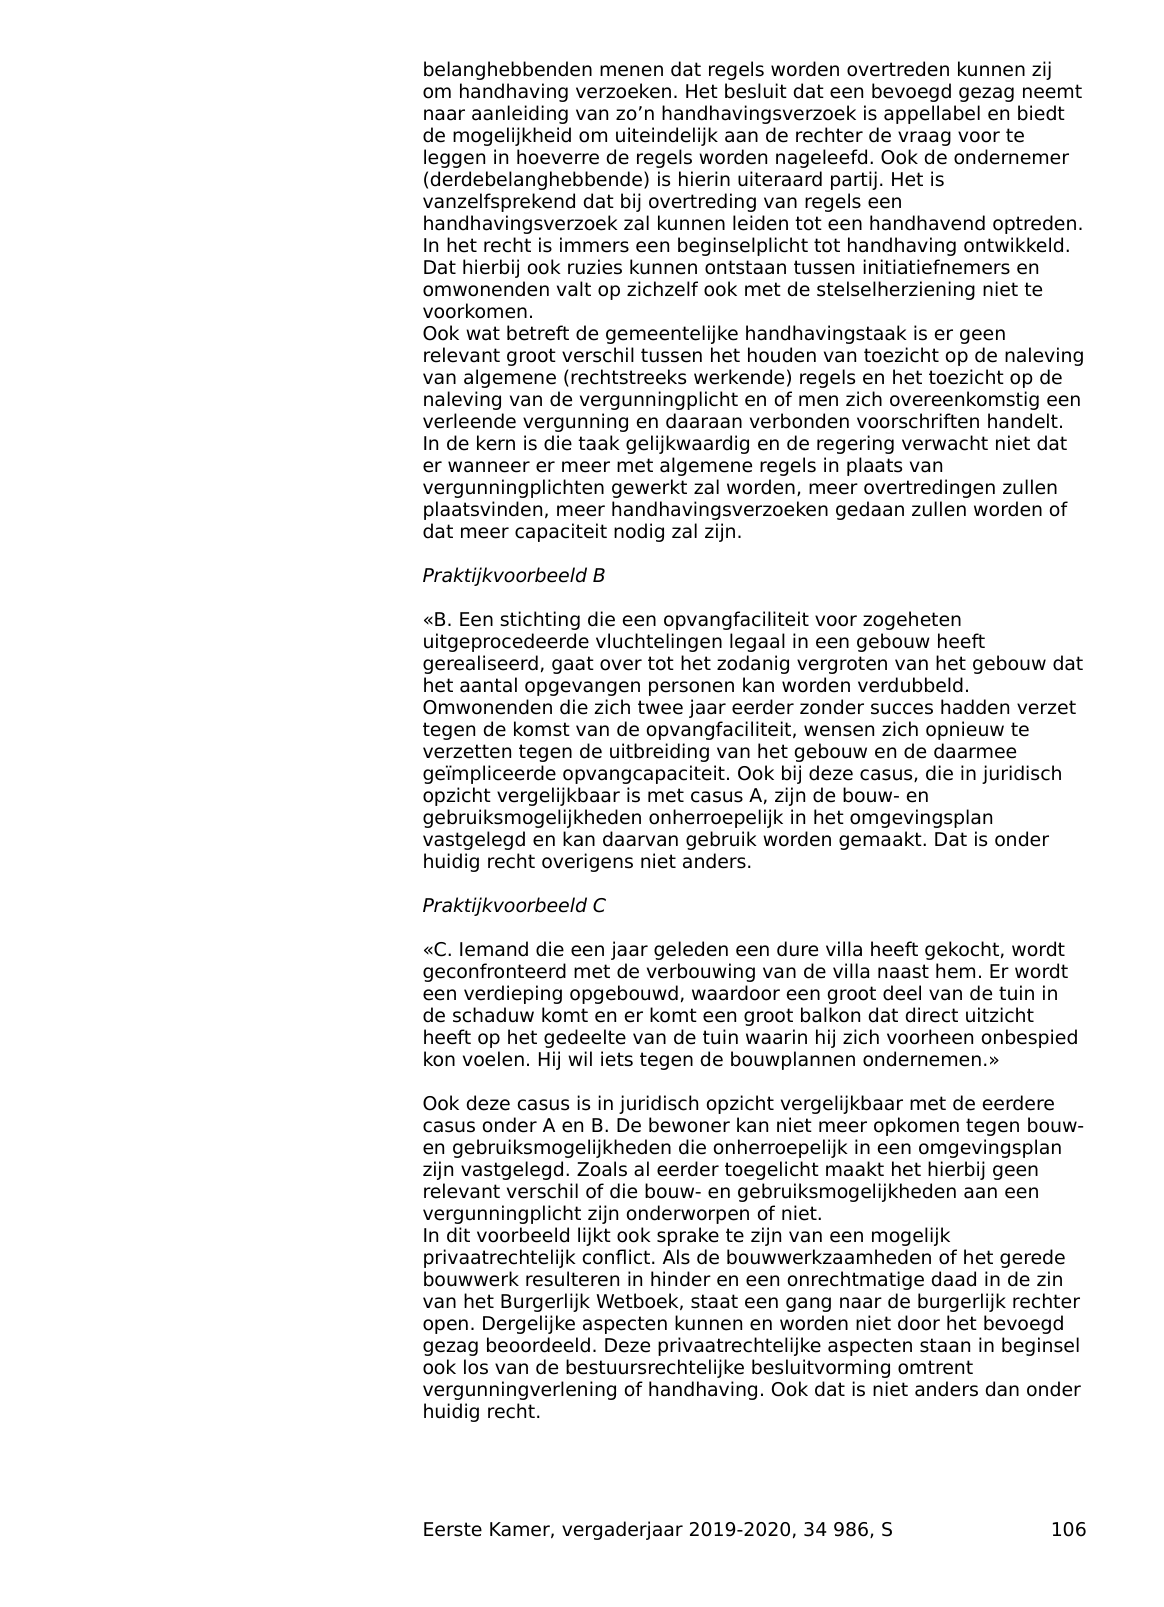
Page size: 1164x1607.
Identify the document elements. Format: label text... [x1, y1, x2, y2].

text Omwonenden die zich twee jaar eerder zonder succes hadden verzet tegen de komst van de opvangfaciliteit, wensen zich opnieuw te verzetten tegen de uitbreiding van het gebouw en de daarmee geïmpliceerde opvangcapaciteit. Ook bij deze casus, die in juridisch opzicht vergelijkbaar is met casus A, zijn de bouw- en gebruiksmogelijkheden onherroepelijk in het omgevingsplan vastgelegd en kan daarvan gebruik worden gemaakt. Dat is onder huidig recht overigens niet anders. [422, 697, 1087, 873]
text «C. Iemand die een jaar geleden een dure villa heeft gekocht, wordt geconfronteerd met de verbouwing van de villa naast hem. Er wordt een verdieping opgebouwd, waardoor een groot deel van de tuin in de schaduw komt en er komt een groot balkon dat direct uitzicht heeft op het gedeelte van de tuin waarin hij zich voorheen onbespied kon voelen. Hij wil iets tegen de bouwplannen ondernemen.» [422, 939, 1087, 1071]
text belanghebbenden menen dat regels worden overtreden kunnen zij om handhaving verzoeken. Het besluit dat een bevoegd gezag neemt naar aanleiding van zo’n handhavingsverzoek is appellabel en biedt de mogelijkheid om uiteindelijk aan de rechter de vraag voor te leggen in hoeverre de regels worden nageleefd. Ook de ondernemer (derdebelanghebbende) is hierin uiteraard partij. Het is vanzelfsprekend dat bij overtreding van regels een handhavingsverzoek zal kunnen leiden tot een handhavend optreden. In het recht is immers een beginselplicht tot handhaving ontwikkeld. Dat hierbij ook ruzies kunnen ontstaan tussen initiatiefnemers en omwonenden valt op zichzelf ook met de stelselherziening niet te voorkomen. [422, 59, 1087, 323]
text Ook deze casus is in juridisch opzicht vergelijkbaar met de eerdere casus onder A en B. De bewoner kan niet meer opkomen tegen bouw- en gebruiksmogelijkheden die onherroepelijk in een omgevingsplan zijn vastgelegd. Zoals al eerder toegelicht maakt het hierbij geen relevant verschil of die bouw- en gebruiksmogelijkheden aan een vergunningplicht zijn onderworpen of niet. [422, 1093, 1087, 1225]
text In dit voorbeeld lijkt ook sprake te zijn van een mogelijk privaatrechtelijk conflict. Als de bouwwerkzaamheden of het gerede bouwwerk resulteren in hinder en een onrechtmatige daad in de zin van het Burgerlijk Wetboek, staat een gang naar de burgerlijk rechter open. Dergelijke aspecten kunnen en worden niet door het bevoegd gezag beoordeeld. Deze privaatrechtelijke aspecten staan in beginsel ook los van de bestuursrechtelijke besluitvorming omtrent vergunningverlening of handhaving. Ook dat is niet anders dan onder huidig recht. [422, 1225, 1087, 1423]
text «B. Een stichting die een opvangfaciliteit voor zogeheten uitgeprocedeerde vluchtelingen legaal in een gebouw heeft gerealiseerd, gaat over tot het zodanig vergroten van het gebouw dat het aantal opgevangen personen kan worden verdubbeld. [422, 609, 1087, 697]
subtitle Praktijkvoorbeeld C [422, 895, 1087, 917]
text Ook wat betreft de gemeentelijke handhavingstaak is er geen relevant groot verschil tussen het houden van toezicht op de naleving van algemene (rechtstreeks werkende) regels en het toezicht op de naleving van de vergunningplicht en of men zich overeenkomstig een verleende vergunning en daaraan verbonden voorschriften handelt. In de kern is die taak gelijkwaardig en de regering verwacht niet dat er wanneer er meer met algemene regels in plaats van vergunningplichten gewerkt zal worden, meer overtredingen zullen plaatsvinden, meer handhavingsverzoeken gedaan zullen worden of dat meer capaciteit nodig zal zijn. [422, 323, 1087, 543]
subtitle Praktijkvoorbeeld B [422, 565, 1087, 587]
